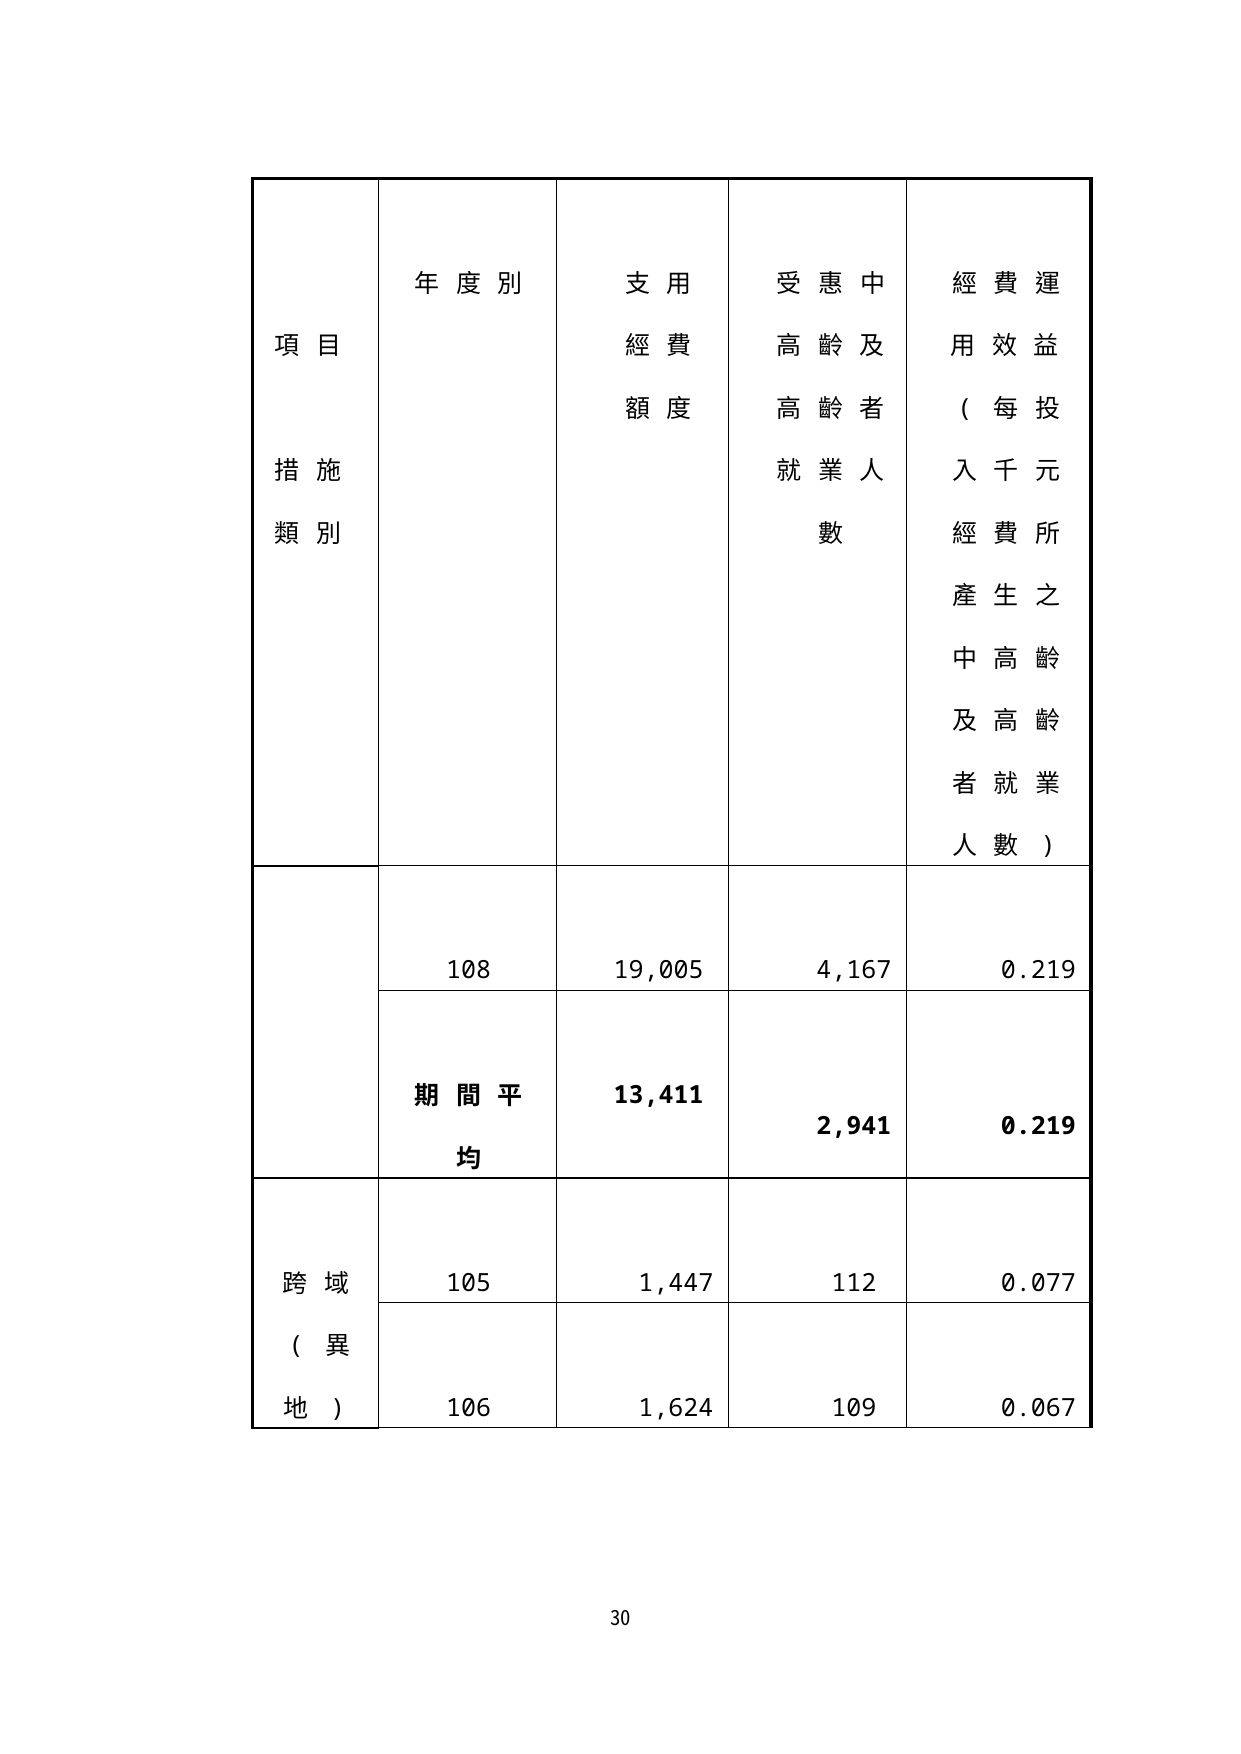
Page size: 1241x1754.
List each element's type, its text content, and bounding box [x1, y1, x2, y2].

table_cell 105 [379, 1179, 556, 1302]
table_cell 2,941 [729, 991, 906, 1177]
table_cell [254, 867, 378, 1177]
table_cell 109 [729, 1303, 906, 1427]
table_header 支用經費 額度 [557, 180, 728, 865]
table_cell 112 [729, 1179, 906, 1302]
table_cell 0.219 [907, 991, 1089, 1177]
table_header 年度別 [379, 180, 556, 865]
table_cell 期間平均 [379, 991, 556, 1177]
table_cell 106 [379, 1303, 556, 1427]
table_cell 13,411 [557, 991, 728, 1177]
table_cell 108 [379, 866, 556, 990]
table_cell 0.077 [907, 1179, 1089, 1302]
table_cell 19,005 [557, 866, 728, 990]
table_cell 跨域(異地) [254, 1179, 378, 1427]
table_header 經費運用效益(每投入千元經費所產生之中高齡及高齡者就業人數) [907, 180, 1089, 865]
table_cell 1,447 [557, 1179, 728, 1302]
table_cell 4,167 [729, 866, 906, 990]
table_header 項目 措施 類別 [254, 180, 378, 865]
table_cell 0.067 [907, 1303, 1089, 1427]
table_cell 1,624 [557, 1303, 728, 1427]
table_cell 0.219 [907, 866, 1089, 990]
table_header 受惠中高齡及高齡者就業人數 [729, 180, 906, 865]
